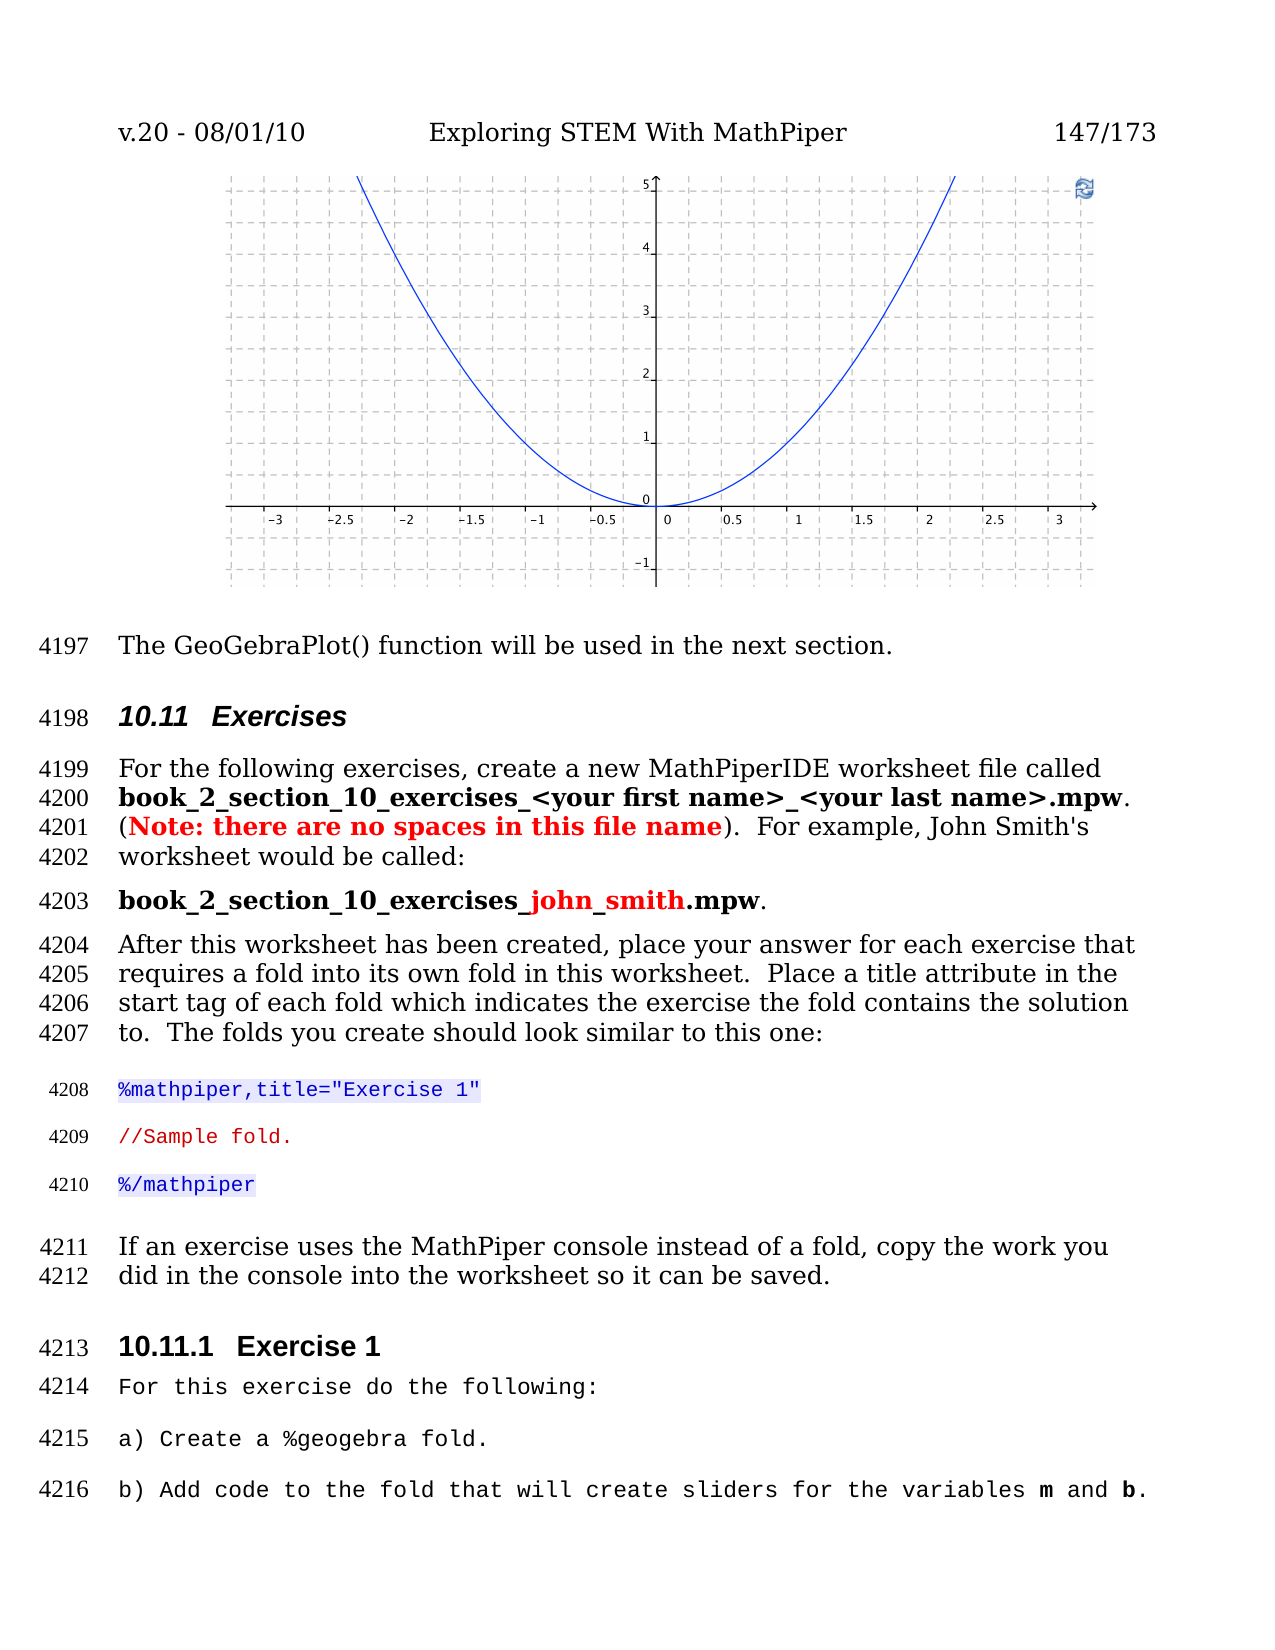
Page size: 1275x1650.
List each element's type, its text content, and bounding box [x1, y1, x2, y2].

text After this worksheet has been created, place your answer for each exercise that requires a fold into its own fold in this worksheet. Place a title attribute in the start tag of each fold which indicates the exercise the fold contains the solution to. The folds you create should look similar to this one: [118, 930, 1157, 1047]
subtitle Exercise 1 [118, 1329, 1157, 1363]
text b) Add code to the fold that will create sliders for the variables m and b. [118, 1479, 1157, 1505]
text For the following exercises, create a new MathPiperIDE worksheet file called book_2_section_10_exercises_<your first name>_<your last name>.mpw. (Note: there are no spaces in this file name). For example, John Smith's worksheet would be called: [118, 754, 1157, 871]
text The GeoGebraPlot() function will be used in the next section. [118, 631, 1157, 660]
subtitle Exercises [118, 699, 1157, 733]
picture [225, 176, 1097, 587]
text For this exercise do the following: [118, 1375, 1157, 1401]
text //Sample fold. [118, 1126, 1157, 1150]
text book_2_section_10_exercises_john_smith.mpw. [118, 886, 1157, 915]
text %/mathpiper [118, 1173, 1157, 1197]
text If an exercise uses the MathPiper console instead of a fold, copy the work you did in the console into the worksheet so it can be saved. [118, 1232, 1157, 1290]
text a) Create a %geogebra fold. [118, 1427, 1157, 1453]
text %mathpiper,title="Exercise 1" [118, 1079, 1157, 1103]
